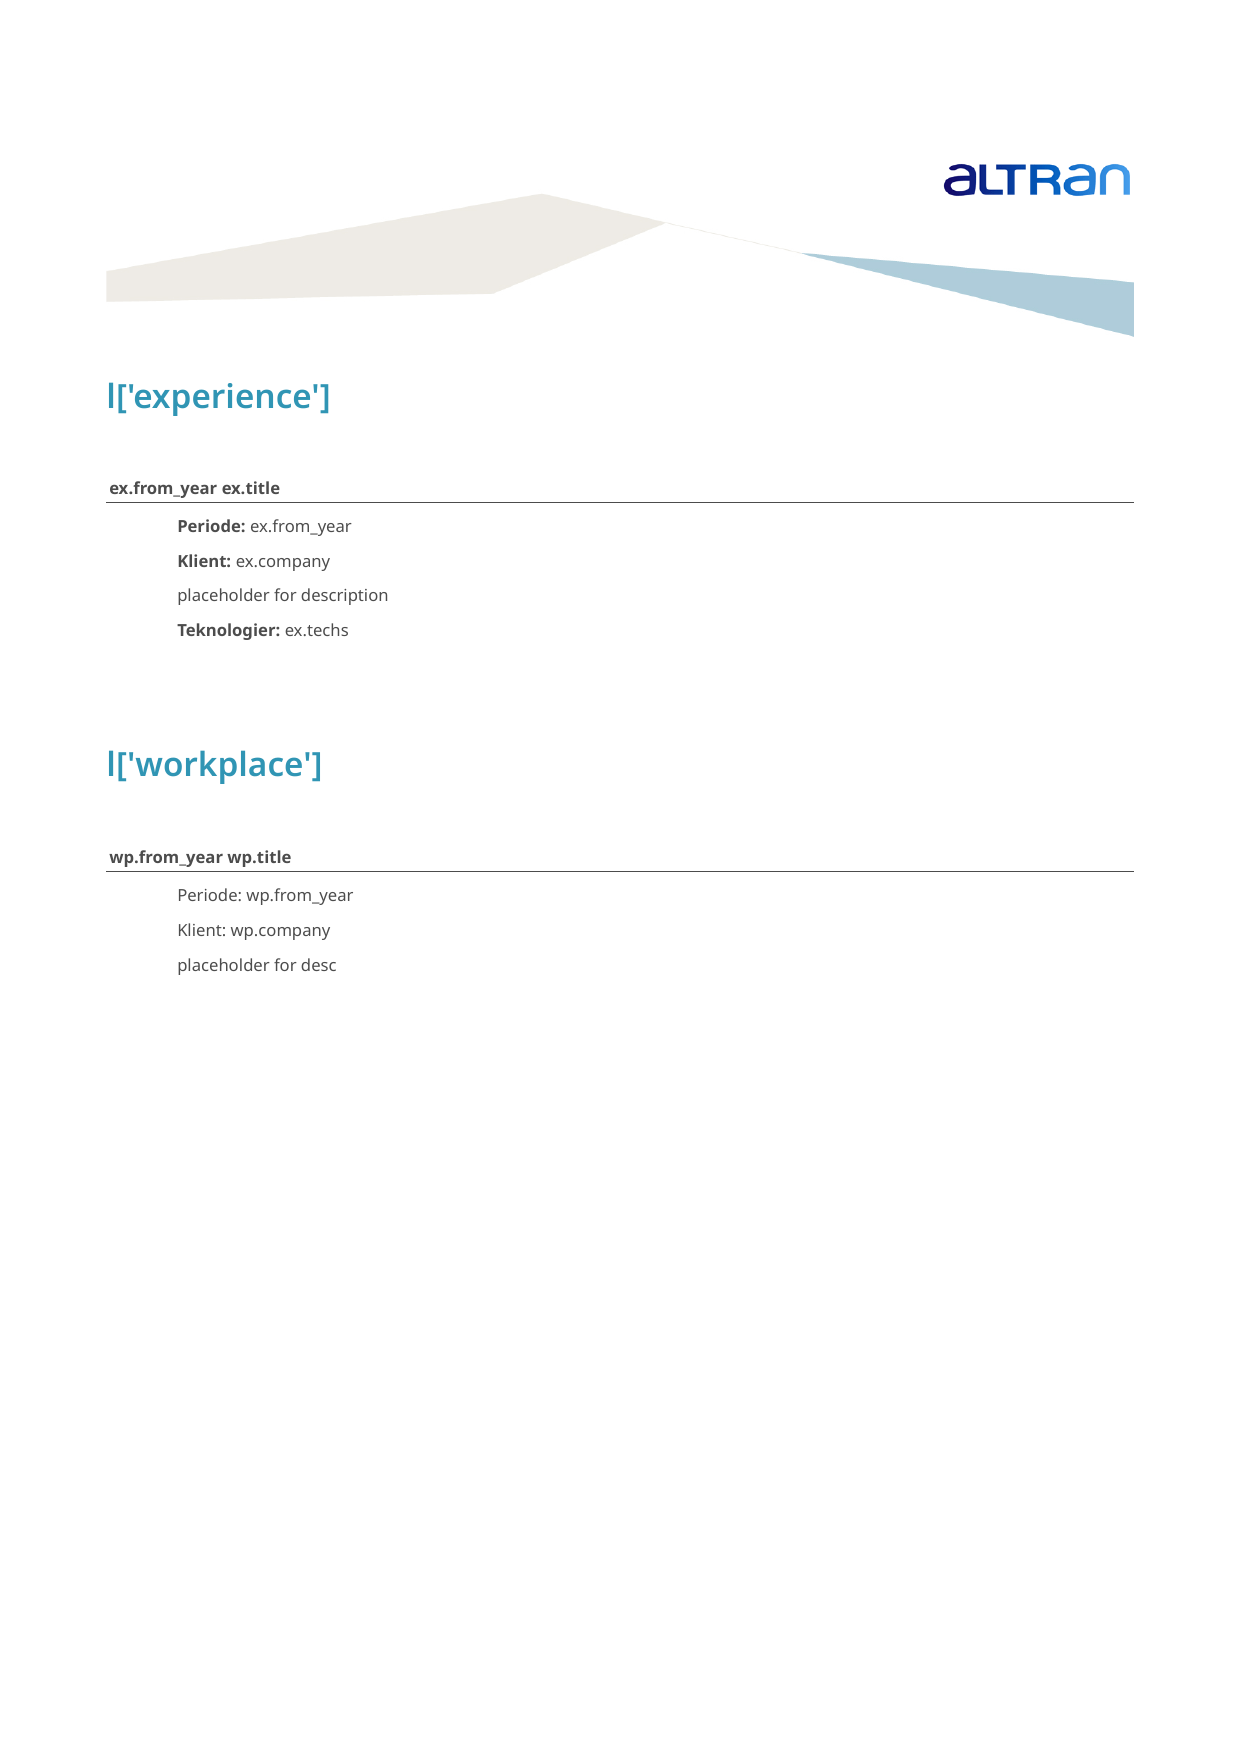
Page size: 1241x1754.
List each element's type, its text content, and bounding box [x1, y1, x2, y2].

text placeholder for description [177, 584, 1134, 607]
subtitle wp.from_year wp.title [106, 842, 1134, 871]
text Teknologier: ex.techs [177, 618, 1134, 641]
text Periode: wp.from_year [177, 884, 1134, 906]
text Klient: wp.company [177, 919, 1134, 942]
text placeholder for desc [177, 954, 1134, 977]
subtitle l['workplace'] [106, 741, 1134, 786]
subtitle ex.from_year ex.title [106, 474, 1134, 502]
picture [106, 70, 1134, 373]
text Periode: ex.from_year [177, 515, 1134, 538]
text Klient: ex.company [177, 549, 1134, 572]
subtitle l['experience'] [106, 373, 1134, 418]
